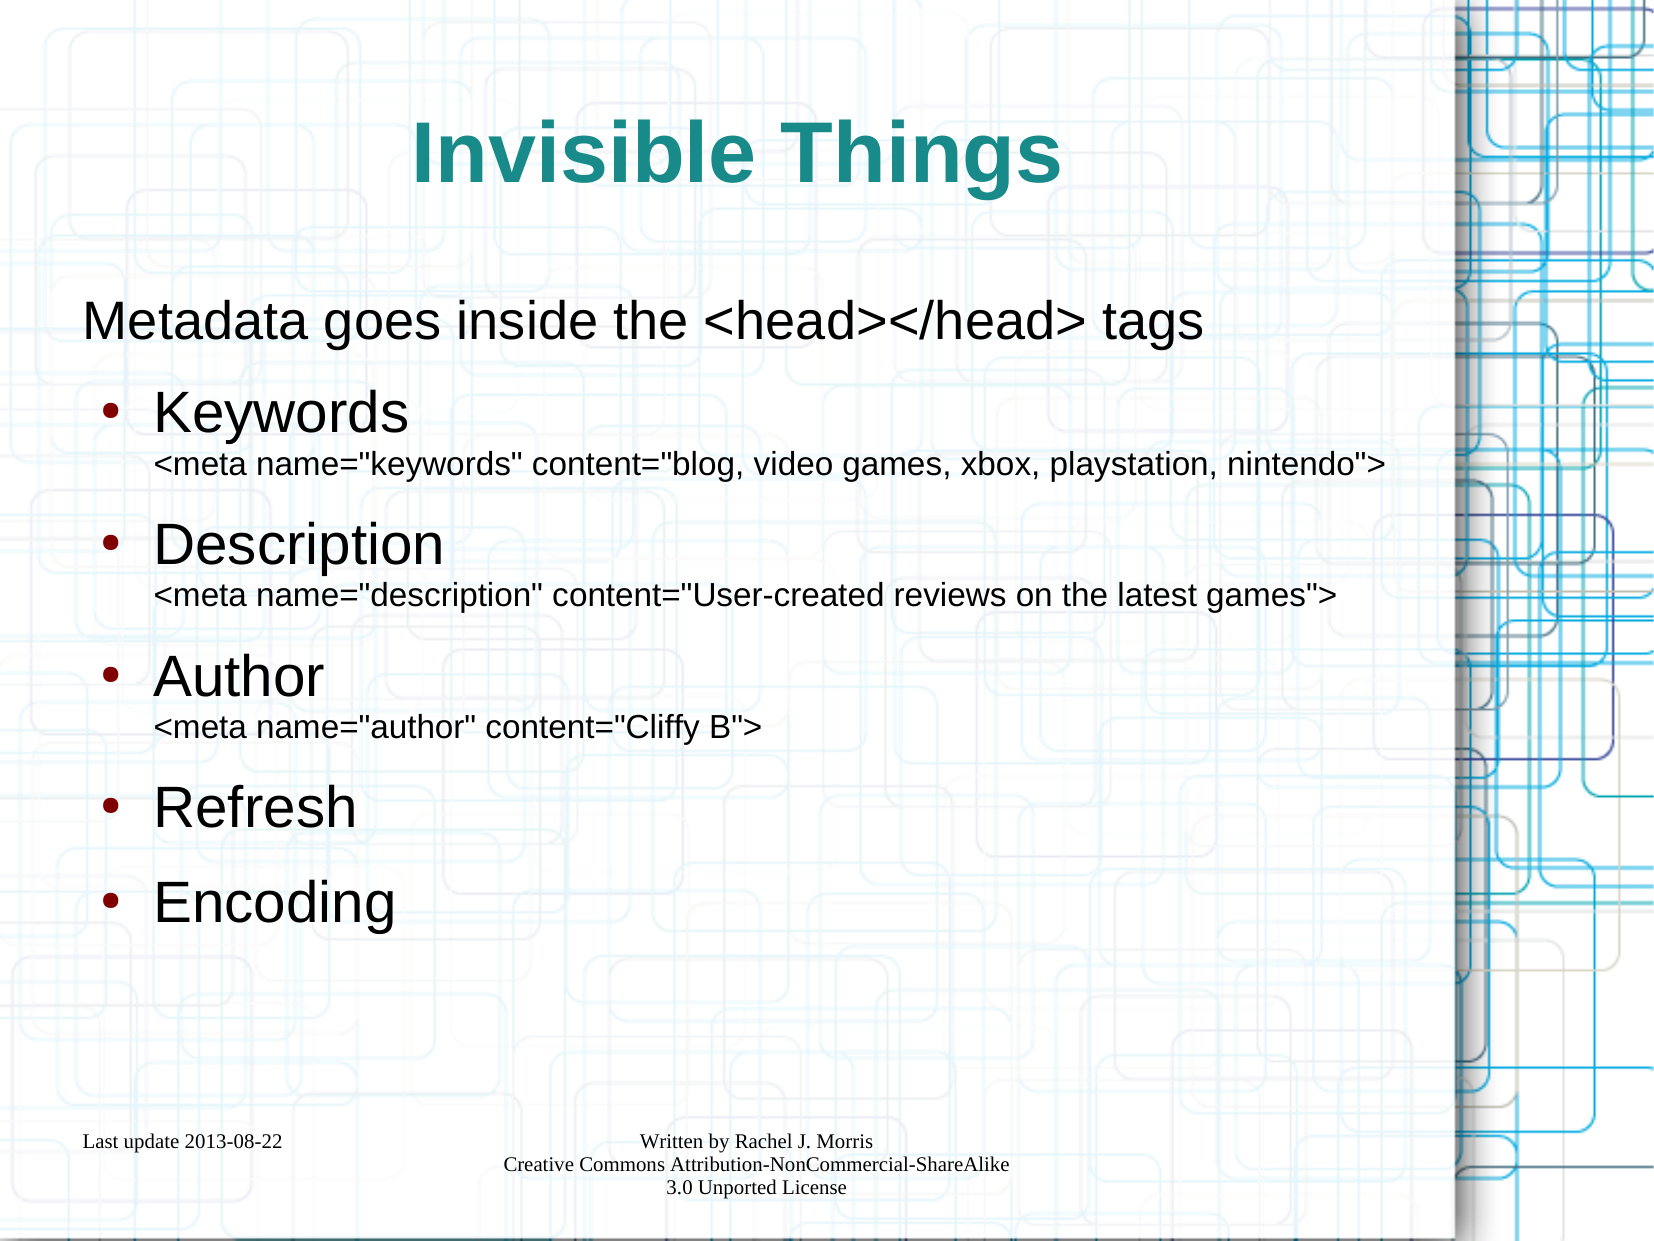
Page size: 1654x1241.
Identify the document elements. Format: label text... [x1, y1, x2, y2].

picture [0, 0, 1654, 1241]
list Metadata goes inside the <head></head> tags Keywords <meta name="keywords" content="blog, video games, xbox, playstation, nintendo"> Description <meta name="description" content="User-created reviews on the latest games"> Author <meta name="author" content="Cliffy B"> Refresh Encoding [82, 290, 1418, 935]
title Invisible Things [59, 49, 1418, 257]
